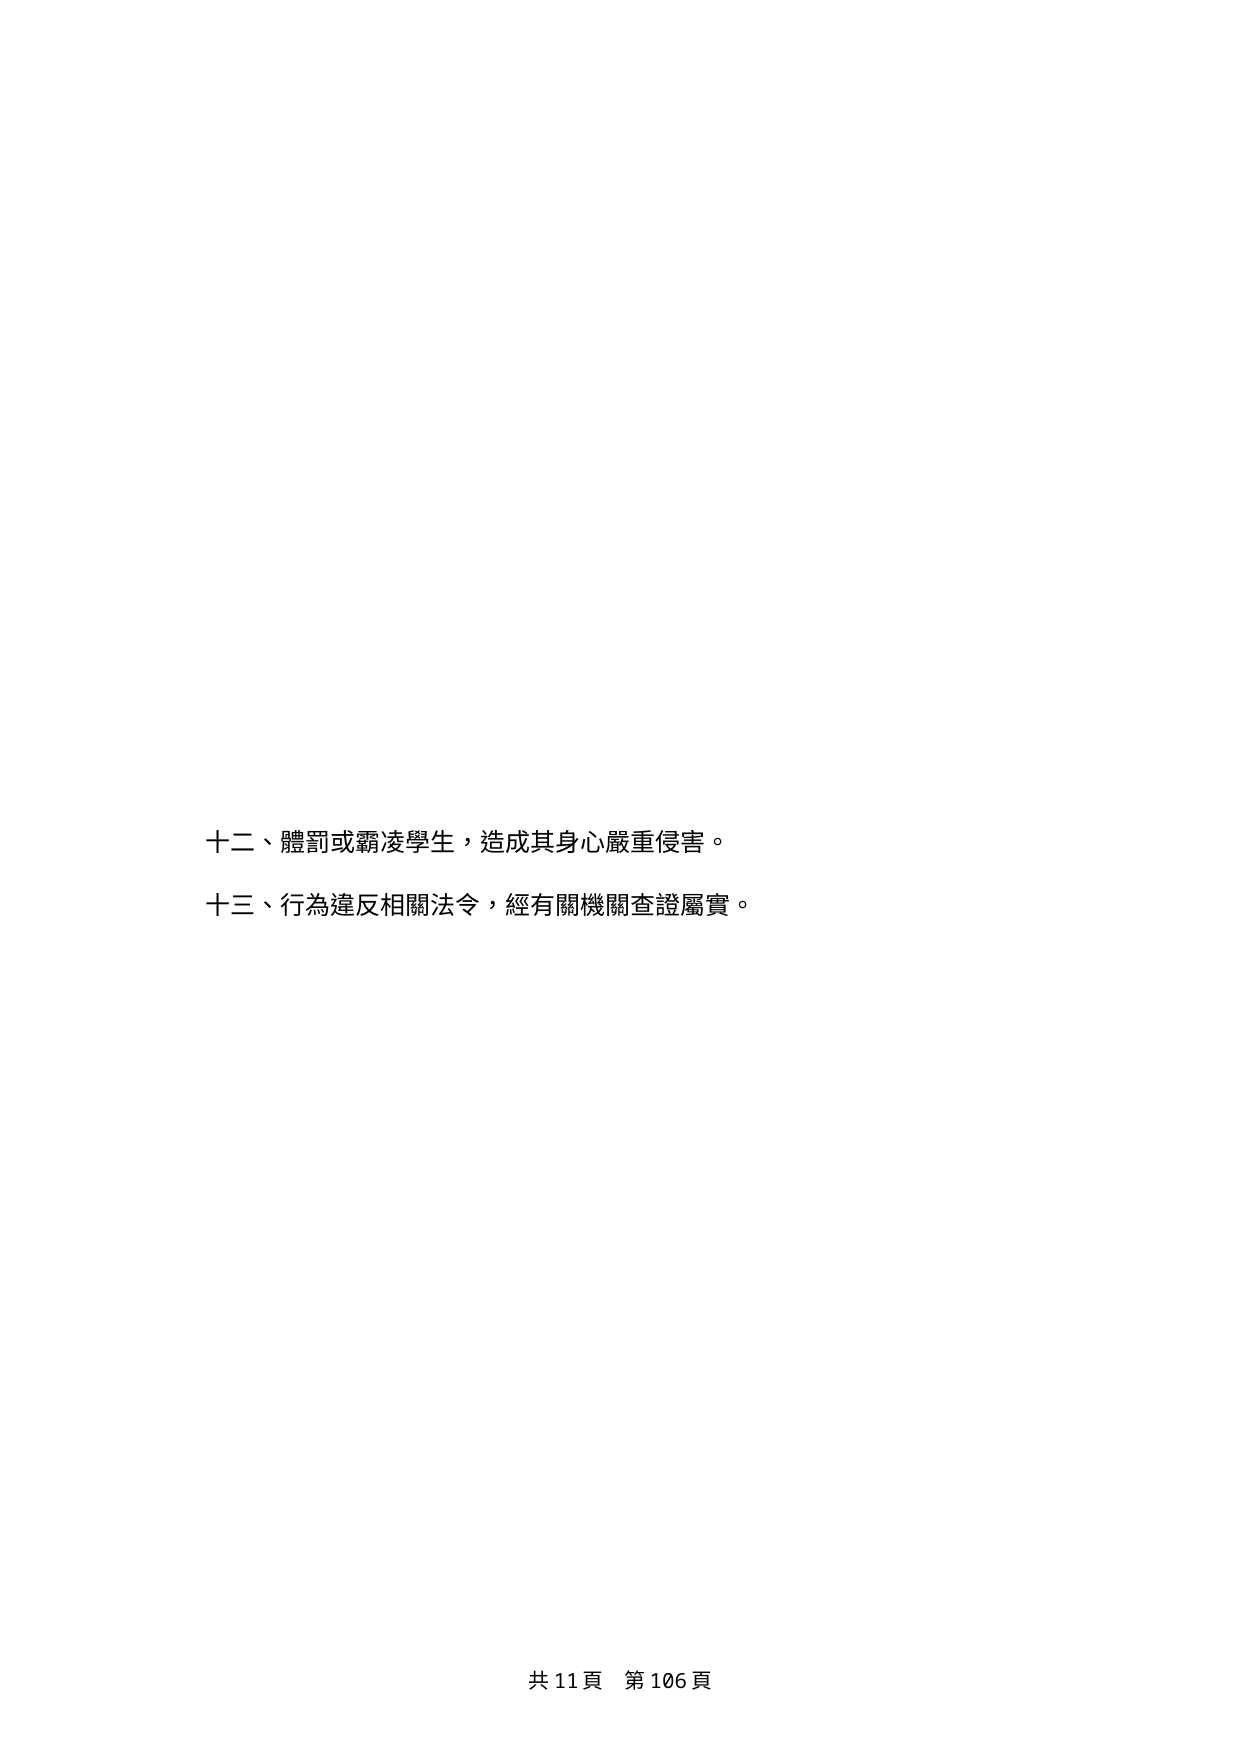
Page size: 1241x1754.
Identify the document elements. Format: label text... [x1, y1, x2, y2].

text 十三、行為違反相關法令，經有關機關查證屬實。 [118, 862, 1122, 924]
text 十二、體罰或霸凌學生，造成其身心嚴重侵害。 [118, 799, 1122, 862]
